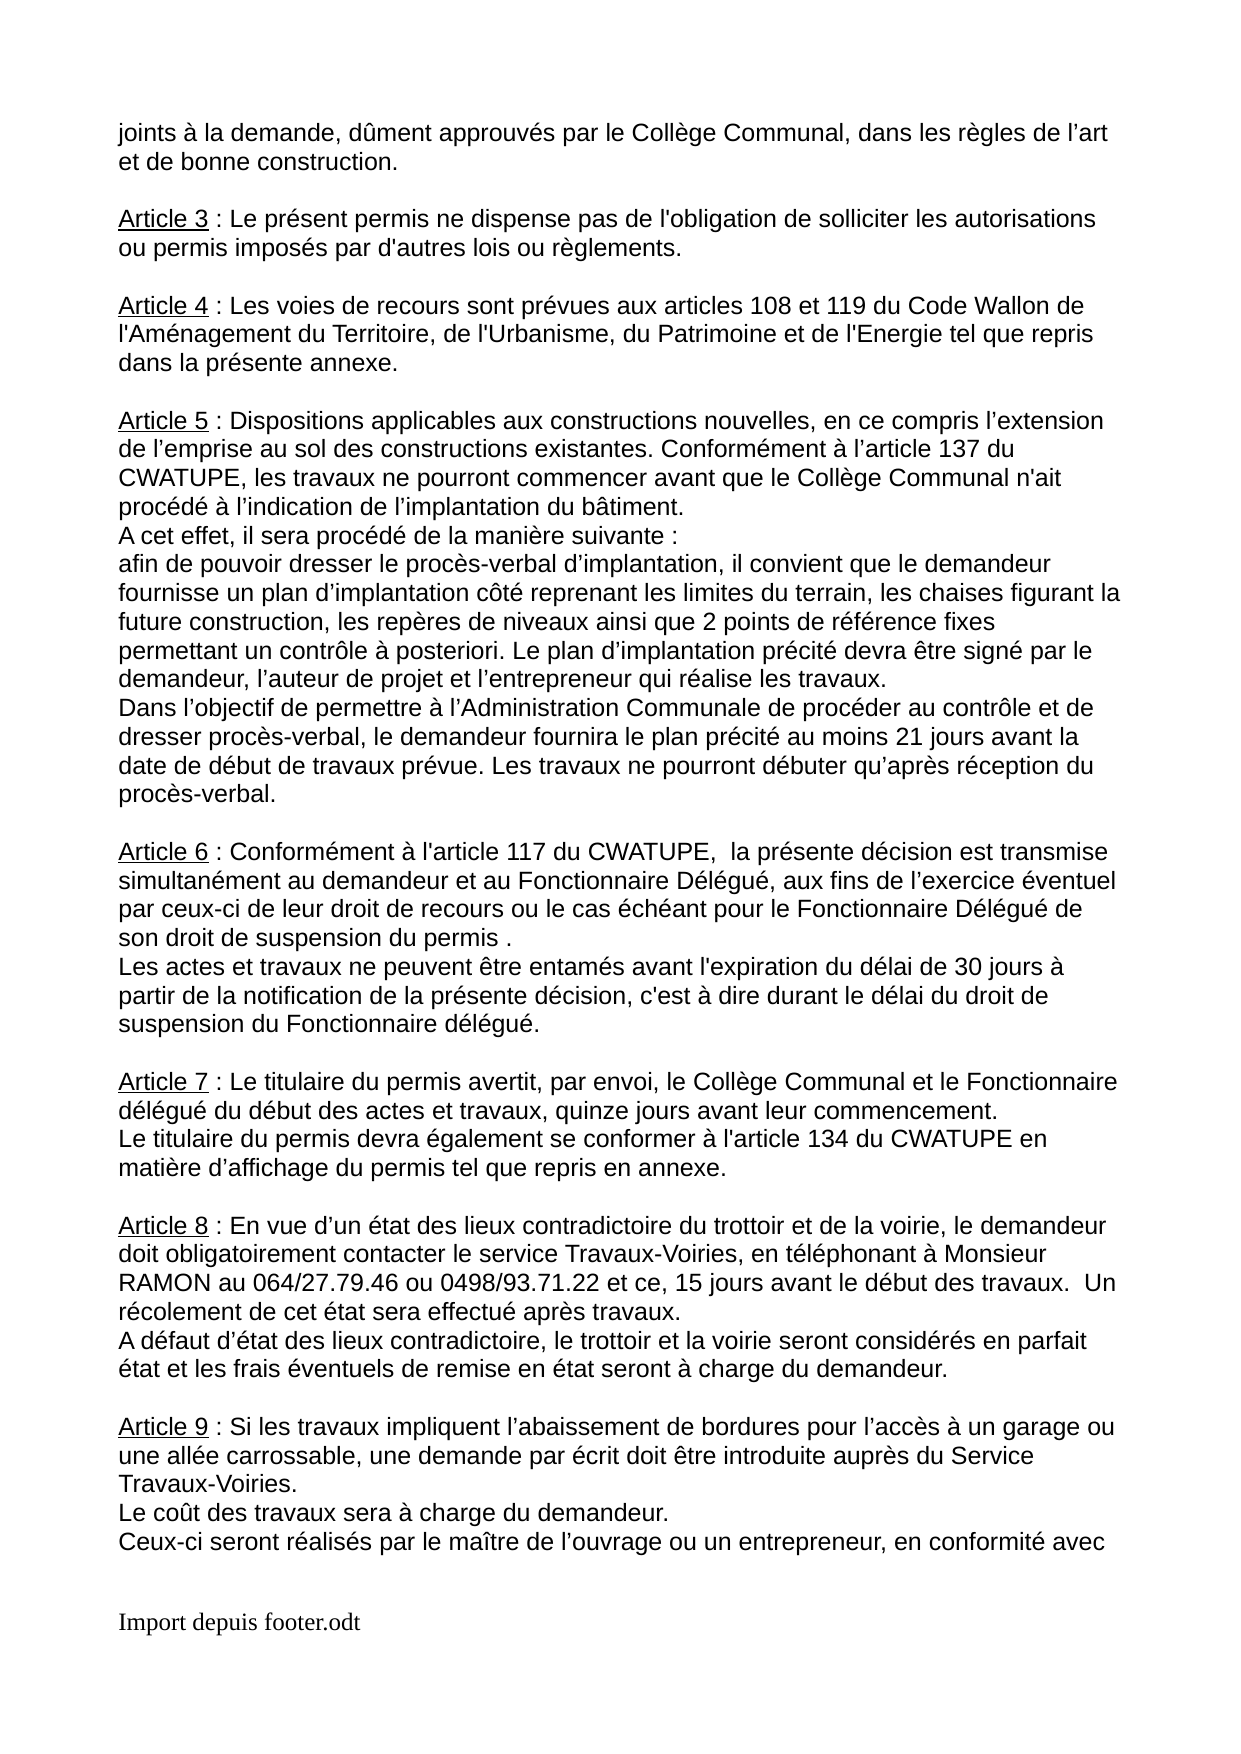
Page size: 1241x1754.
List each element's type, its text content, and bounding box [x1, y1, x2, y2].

text Article 4 : Les voies de recours sont prévues aux articles 108 et 119 du Code Wallon de l'Aménagement du Territoire, de l'Urbanisme, du Patrimoine et de l'Energie tel que repris dans la présente annexe. [118, 291, 1122, 377]
text afin de pouvoir dresser le procès-verbal d’implantation, il convient que le demandeur fournisse un plan d’implantation côté reprenant les limites du terrain, les chaises figurant la future construction, les repères de niveaux ainsi que 2 points de référence fixes permettant un contrôle à posteriori. Le plan d’implantation précité devra être signé par le demandeur, l’auteur de projet et l’entrepreneur qui réalise les travaux. [118, 549, 1122, 693]
text Article 6 : Conformément à l'article 117 du CWATUPE, la présente décision est transmise simultanément au demandeur et au Fonctionnaire Délégué, aux fins de l’exercice éventuel par ceux-ci de leur droit de recours ou le cas échéant pour le Fonctionnaire Délégué de son droit de suspension du permis . [118, 837, 1122, 952]
text Le titulaire du permis devra également se conformer à l'article 134 du CWATUPE en matière d’affichage du permis tel que repris en annexe. [118, 1124, 1122, 1182]
text joints à la demande, dûment approuvés par le Collège Communal, dans les règles de l’art et de bonne construction. [118, 118, 1122, 176]
text Ceux-ci seront réalisés par le maître de l’ouvrage ou un entrepreneur, en conformité avec [118, 1527, 1122, 1556]
text Article 3 : Le présent permis ne dispense pas de l'obligation de solliciter les autorisations ou permis imposés par d'autres lois ou règlements. [118, 204, 1122, 262]
text Dans l’objectif de permettre à l’Administration Communale de procéder au contrôle et de dresser procès-verbal, le demandeur fournira le plan précité au moins 21 jours avant la date de début de travaux prévue. Les travaux ne pourront débuter qu’après réception du procès-verbal. [118, 693, 1122, 808]
text Le coût des travaux sera à charge du demandeur. [118, 1498, 1122, 1527]
text A cet effet, il sera procédé de la manière suivante : [118, 521, 1122, 549]
text Les actes et travaux ne peuvent être entamés avant l'expiration du délai de 30 jours à partir de la notification de la présente décision, c'est à dire durant le délai du droit de suspension du Fonctionnaire délégué. [118, 952, 1122, 1038]
text Article 9 : Si les travaux impliquent l’abaissement de bordures pour l’accès à un garage ou une allée carrossable, une demande par écrit doit être introduite auprès du Service Travaux-Voiries. [118, 1412, 1122, 1498]
text Article 5 : Dispositions applicables aux constructions nouvelles, en ce compris l’extension de l’emprise au sol des constructions existantes. Conformément à l’article 137 du CWATUPE, les travaux ne pourront commencer avant que le Collège Communal n'ait procédé à l’indication de l’implantation du bâtiment. [118, 406, 1122, 521]
text Article 8 : En vue d’un état des lieux contradictoire du trottoir et de la voirie, le demandeur doit obligatoirement contacter le service Travaux-Voiries, en téléphonant à Monsieur RAMON au 064/27.79.46 ou 0498/93.71.22 et ce, 15 jours avant le début des travaux. Un récolement de cet état sera effectué après travaux. [118, 1211, 1122, 1326]
text Article 7 : Le titulaire du permis avertit, par envoi, le Collège Communal et le Fonctionnaire délégué du début des actes et travaux, quinze jours avant leur commencement. [118, 1067, 1122, 1124]
text A défaut d’état des lieux contradictoire, le trottoir et la voirie seront considérés en parfait état et les frais éventuels de remise en état seront à charge du demandeur. [118, 1326, 1122, 1383]
